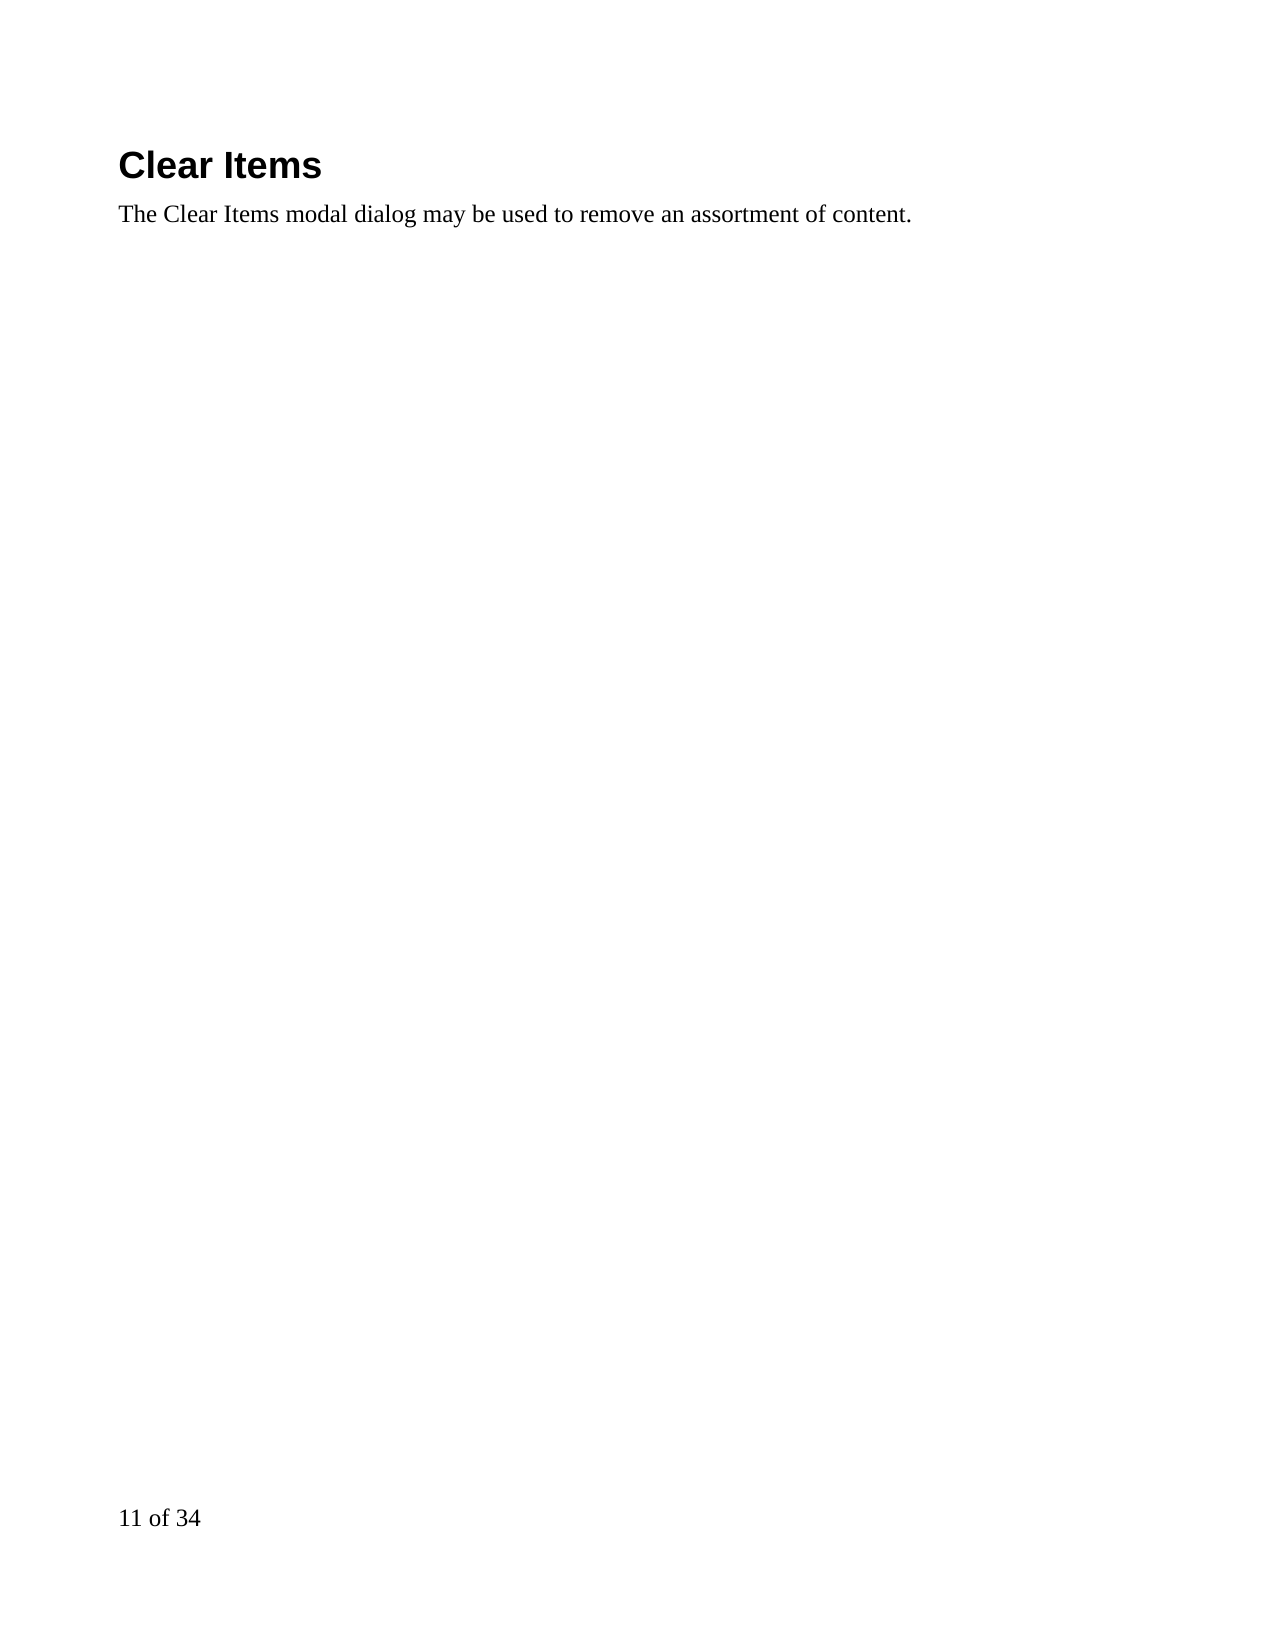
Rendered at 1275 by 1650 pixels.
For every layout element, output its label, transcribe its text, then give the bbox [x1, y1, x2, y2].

text The Clear Items modal dialog may be used to remove an assortment of content. [118, 199, 1157, 228]
subtitle Clear Items [118, 143, 1157, 187]
